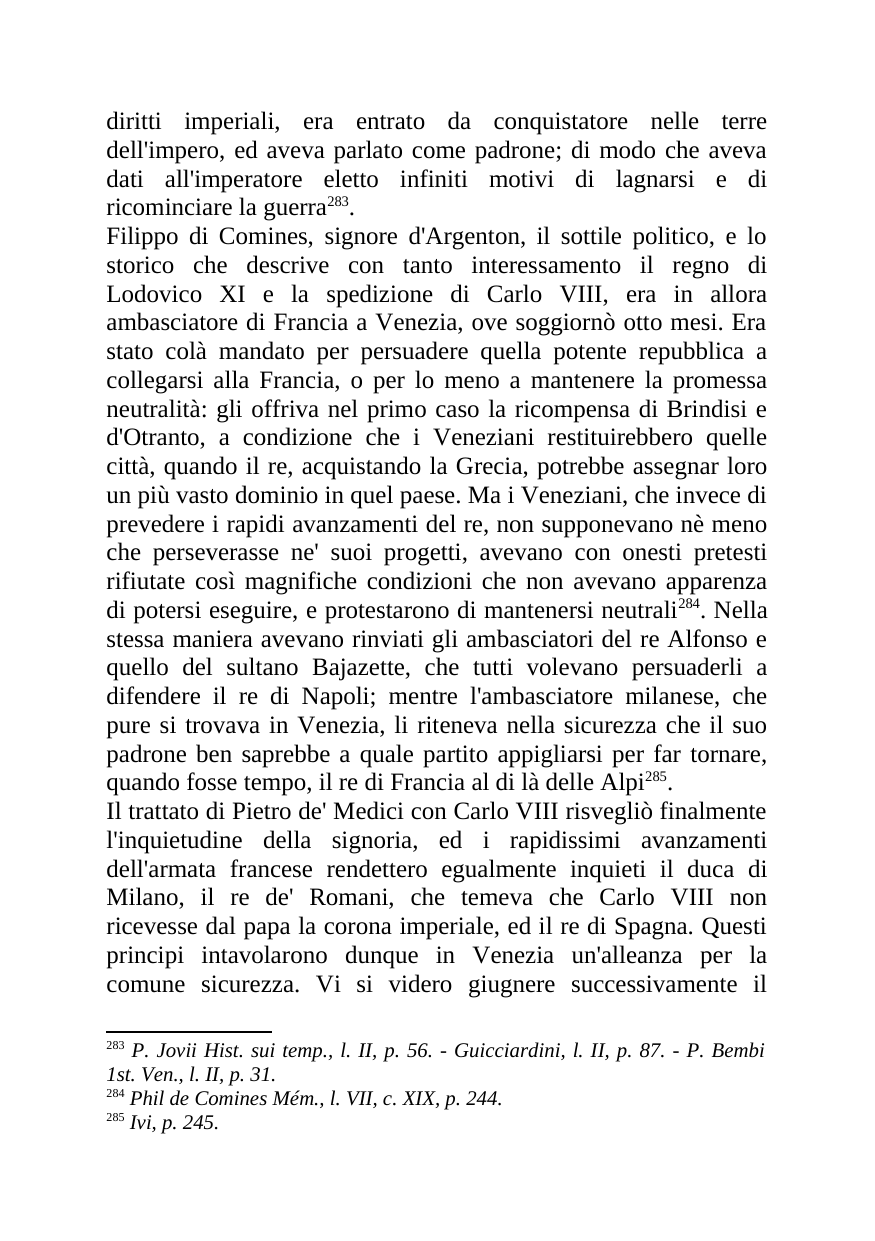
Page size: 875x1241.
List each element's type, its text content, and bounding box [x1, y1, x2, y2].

text diritti imperiali, era entrato da conquistatore nelle terre dell'impero, ed aveva parlato come padrone; di modo che aveva dati all'imperatore eletto infiniti motivi di lagnarsi e di ricominciare la guerra. [106, 106, 768, 221]
text Phil de Comines Mém., l. VII, c. XIX, p. 244. [106, 1086, 768, 1110]
text Ivi, p. 245. [106, 1110, 768, 1134]
text P. Jovii Hist. sui temp., l. II, p. 56. - Guicciardini, l. II, p. 87. - P. Bembi 1st. Ven., l. II, p. 31. [106, 1038, 768, 1086]
text Filippo di Comines, signore d'Argenton, il sottile politico, e lo storico che descrive con tanto interessamento il regno di Lodovico XI e la spedizione di Carlo VIII, era in allora ambasciatore di Francia a Venezia, ove soggiornò otto mesi. Era stato colà mandato per persuadere quella potente repubblica a collegarsi alla Francia, o per lo meno a mantenere la promessa neutralità: gli offriva nel primo caso la ricompensa di Brindisi e d'Otranto, a condizione che i Veneziani restituirebbero quelle città, quando il re, acquistando la Grecia, potrebbe assegnar loro un più vasto dominio in quel paese. Ma i Veneziani, che invece di prevedere i rapidi avanzamenti del re, non supponevano nè meno che perseverasse ne' suoi progetti, avevano con onesti pretesti rifiutate così magnifiche condizioni che non avevano apparenza di potersi eseguire, e protestarono di mantenersi neutrali. Nella stessa maniera avevano rinviati gli ambasciatori del re Alfonso e quello del sultano Bajazette, che tutti volevano persuaderli a difendere il re di Napoli; mentre l'ambasciatore milanese, che pure si trovava in Venezia, li riteneva nella sicurezza che il suo padrone ben saprebbe a quale partito appigliarsi per far tornare, quando fosse tempo, il re di Francia al di là delle Alpi. [106, 221, 768, 796]
text Il trattato di Pietro de' Medici con Carlo VIII risvegliò finalmente l'inquietudine della signoria, ed i rapidissimi avanzamenti dell'armata francese rendettero egualmente inquieti il duca di Milano, il re de' Romani, che temeva che Carlo VIII non ricevesse dal papa la corona imperiale, ed il re di Spagna. Questi principi intavolarono dunque in Venezia un'alleanza per la comune sicurezza. Vi si videro giugnere successivamente il [106, 796, 768, 997]
